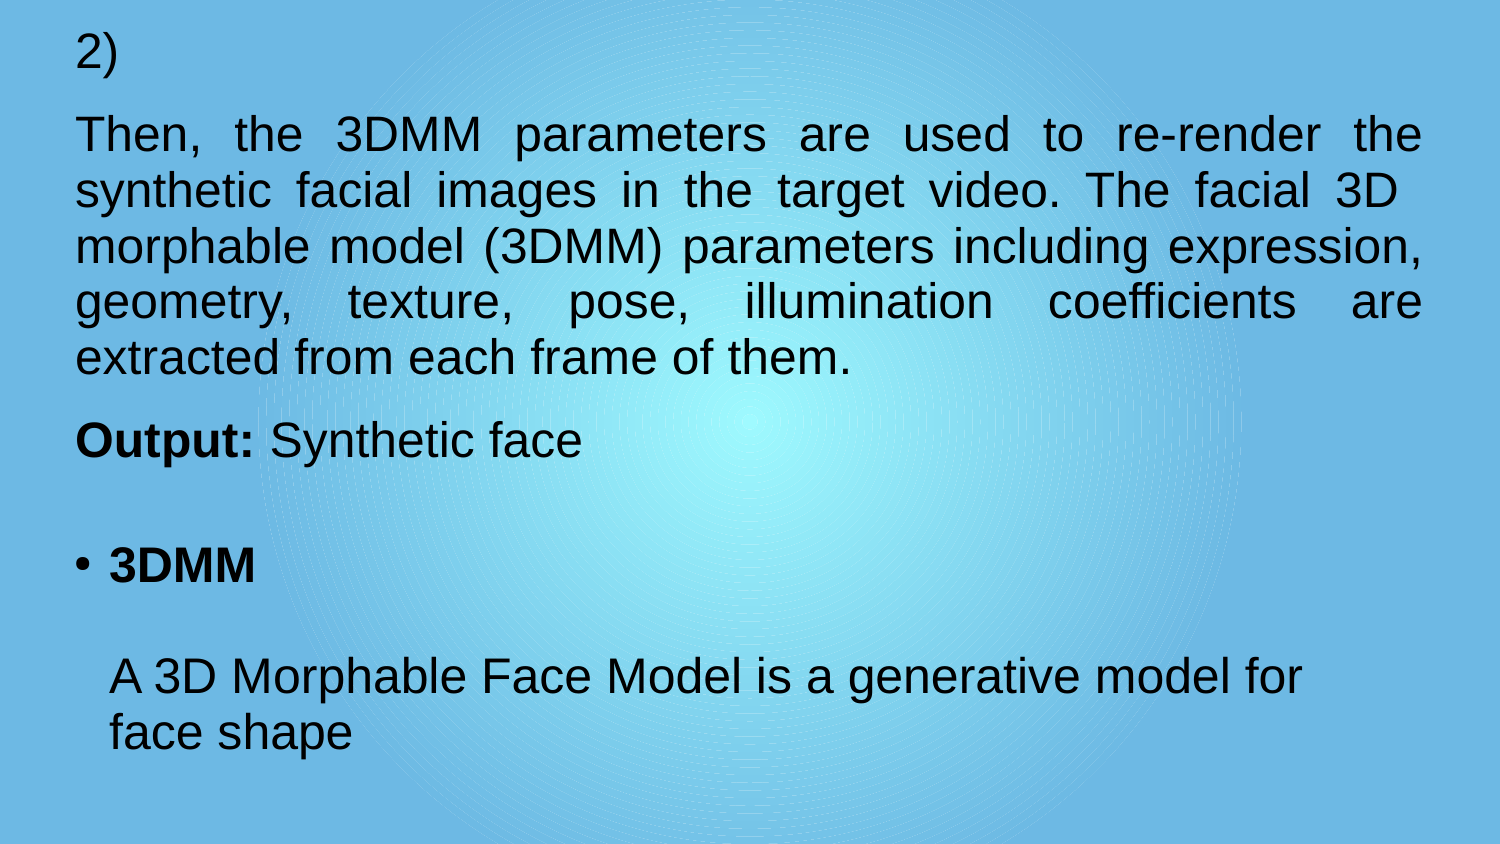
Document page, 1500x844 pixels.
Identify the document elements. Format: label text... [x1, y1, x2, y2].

text_box 3DMM A 3D Morphable Face Model is a generative model for face shape [59, 529, 1406, 768]
list 2) Then, the 3DMM parameters are used to re-render the synthetic facial images in the target video. The facial 3D morphable model (3DMM) parameters including expression, geometry, texture, pose, illumination coefficients are extracted from each frame of them. Output: Synthetic face [75, 23, 1425, 473]
